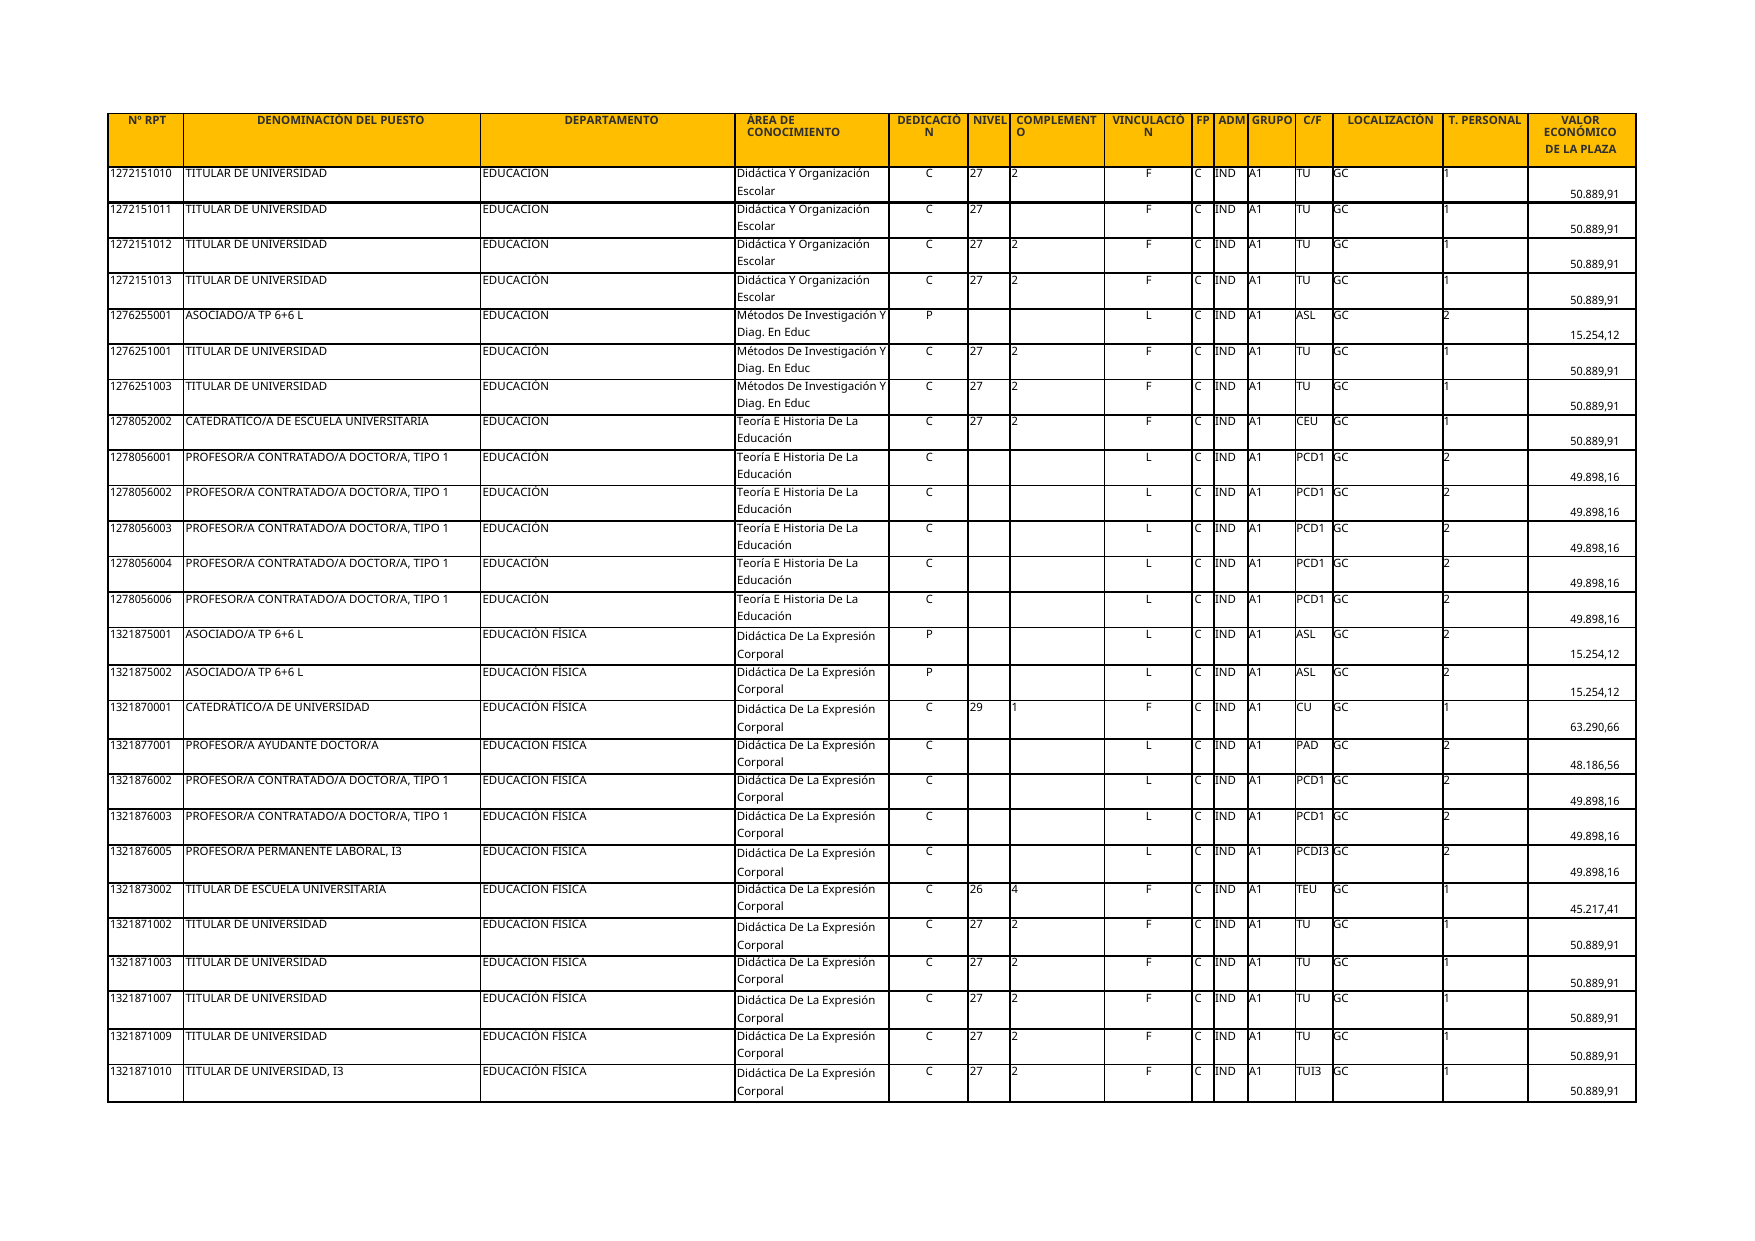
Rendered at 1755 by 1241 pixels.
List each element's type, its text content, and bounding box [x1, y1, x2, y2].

table_cell A1 [1249, 846, 1295, 882]
table_cell Didáctica De La Expresión Corporal [736, 919, 888, 955]
table_cell Métodos De Investigación Y Diag. En Educ [736, 345, 888, 379]
table_cell 1321876003 [109, 810, 183, 844]
table_cell C [890, 593, 967, 627]
table_cell Teoría E Historia De La Educación [736, 593, 888, 627]
table_cell ASOCIADO/A TP 6+6 L [184, 666, 480, 700]
table_cell [969, 557, 1009, 591]
table_cell EDUCACIÓN FÍSICA [481, 628, 734, 664]
table_cell 2 [1444, 628, 1527, 664]
table_cell A1 [1249, 416, 1295, 449]
table_cell IND [1215, 451, 1247, 485]
table_cell TITULAR DE UNIVERSIDAD [184, 919, 480, 955]
table_cell TITULAR DE UNIVERSIDAD [184, 274, 480, 308]
table_cell IND [1215, 557, 1247, 591]
table_cell C [890, 522, 967, 556]
table_cell F [1105, 992, 1191, 1028]
table_cell 2 [1011, 919, 1104, 955]
table_cell A1 [1249, 992, 1295, 1028]
table_header DEDICACIÓN [890, 114, 967, 166]
table_cell PROFESOR/A CONTRATADO/A DOCTOR/A, TIPO 1 [184, 451, 480, 485]
table_cell GC [1334, 957, 1442, 990]
table_cell GC [1334, 416, 1442, 449]
table_cell A1 [1249, 740, 1295, 773]
table_header VALOR ECONÓMICO DE LA PLAZA [1529, 114, 1635, 166]
table_cell CEU [1296, 416, 1332, 449]
table_cell [969, 846, 1009, 882]
table_cell EDUCACIÓN FÍSICA [481, 992, 734, 1028]
table_cell 27 [969, 380, 1009, 414]
table_cell F [1105, 919, 1191, 955]
table_cell PROFESOR/A PERMANENTE LABORAL, I3 [184, 846, 480, 882]
table_cell Didáctica De La Expresión Corporal [736, 884, 888, 917]
table_cell C [1193, 522, 1213, 556]
table_cell IND [1215, 846, 1247, 882]
table_cell 1272151010 [109, 168, 183, 201]
table_header NIVEL [969, 114, 1009, 166]
table_cell C [890, 701, 967, 737]
table_cell EDUCACIÓN [481, 239, 734, 272]
table_cell [1011, 557, 1104, 591]
table_cell C [890, 992, 967, 1028]
table_cell Didáctica De La Expresión Corporal [736, 628, 888, 664]
table_cell C [890, 740, 967, 773]
table_cell C [890, 451, 967, 485]
table_cell Didáctica Y Organización Escolar [736, 239, 888, 272]
table_cell C [1193, 557, 1213, 591]
table_cell 48.186,56 [1529, 740, 1635, 773]
table_cell TITULAR DE UNIVERSIDAD [184, 239, 480, 272]
table_header VINCULACIÓN [1105, 114, 1191, 166]
table_cell C [890, 1030, 967, 1064]
table_cell 1 [1011, 701, 1104, 737]
table_cell 1 [1444, 416, 1527, 449]
table_cell 1276255001 [109, 310, 183, 343]
table_cell GC [1334, 451, 1442, 485]
table_cell IND [1215, 919, 1247, 955]
table_cell A1 [1249, 1030, 1295, 1064]
table_cell A1 [1249, 957, 1295, 990]
table_cell C [1193, 310, 1213, 343]
table_cell TU [1296, 380, 1332, 414]
table_cell IND [1215, 810, 1247, 844]
table_cell EDUCACIÓN FÍSICA [481, 810, 734, 844]
table_cell TU [1296, 274, 1332, 308]
table_cell TU [1296, 345, 1332, 379]
table_cell 1321876005 [109, 846, 183, 882]
table_cell [1011, 810, 1104, 844]
table_cell L [1105, 740, 1191, 773]
table_cell C [890, 274, 967, 308]
table_cell F [1105, 204, 1191, 237]
table_cell C [1193, 380, 1213, 414]
table_cell Didáctica De La Expresión Corporal [736, 957, 888, 990]
table_cell P [890, 628, 967, 664]
table_cell EDUCACIÓN FÍSICA [481, 1065, 734, 1101]
table_cell 1272151013 [109, 274, 183, 308]
table_cell L [1105, 628, 1191, 664]
table_cell 1272151012 [109, 239, 183, 272]
table_cell 1 [1444, 919, 1527, 955]
table_cell IND [1215, 416, 1247, 449]
table_cell L [1105, 557, 1191, 591]
table_cell 2 [1011, 992, 1104, 1028]
table_cell PCD1 [1296, 593, 1332, 627]
table_cell 1321873002 [109, 884, 183, 917]
table_cell IND [1215, 1030, 1247, 1064]
table_cell [969, 451, 1009, 485]
table_cell IND [1215, 168, 1247, 201]
table_cell 1 [1444, 239, 1527, 272]
table_cell 50.889,91 [1529, 274, 1635, 308]
table_cell TITULAR DE UNIVERSIDAD [184, 345, 480, 379]
table_cell PROFESOR/A CONTRATADO/A DOCTOR/A, TIPO 1 [184, 557, 480, 591]
table_cell 4 [1011, 884, 1104, 917]
table_header DEPARTAMENTO [481, 114, 734, 166]
table_cell 1321877001 [109, 740, 183, 773]
table_header Nº RPT [109, 114, 183, 166]
table_cell A1 [1249, 919, 1295, 955]
table_cell [1011, 740, 1104, 773]
table_cell GC [1334, 810, 1442, 844]
table_cell PCD1 [1296, 557, 1332, 591]
table_cell 2 [1444, 557, 1527, 591]
table_cell Didáctica De La Expresión Corporal [736, 810, 888, 844]
table_cell 50.889,91 [1529, 919, 1635, 955]
table_cell A1 [1249, 522, 1295, 556]
table_header T. PERSONAL [1444, 114, 1527, 166]
table_cell EDUCACIÓN FÍSICA [481, 884, 734, 917]
table_cell F [1105, 1030, 1191, 1064]
table_cell IND [1215, 522, 1247, 556]
table_cell L [1105, 775, 1191, 808]
table_cell 2 [1011, 416, 1104, 449]
table_cell Didáctica De La Expresión Corporal [736, 740, 888, 773]
table_cell PROFESOR/A AYUDANTE DOCTOR/A [184, 740, 480, 773]
table_cell GC [1334, 557, 1442, 591]
table_cell IND [1215, 274, 1247, 308]
table_cell Didáctica De La Expresión Corporal [736, 666, 888, 700]
table_header GRUPO [1249, 114, 1295, 166]
table_cell [969, 628, 1009, 664]
table_cell 1 [1444, 701, 1527, 737]
table_cell C [890, 168, 967, 201]
table_cell PROFESOR/A CONTRATADO/A DOCTOR/A, TIPO 1 [184, 593, 480, 627]
table_cell ASOCIADO/A TP 6+6 L [184, 628, 480, 664]
table_cell EDUCACIÓN FÍSICA [481, 919, 734, 955]
table_cell TU [1296, 1030, 1332, 1064]
table_cell 1278056003 [109, 522, 183, 556]
table_cell GC [1334, 345, 1442, 379]
table_cell 15.254,12 [1529, 628, 1635, 664]
table_cell C [890, 884, 967, 917]
table_cell TUI3 [1296, 1065, 1332, 1101]
table_cell IND [1215, 1065, 1247, 1101]
table_cell Métodos De Investigación Y Diag. En Educ [736, 310, 888, 343]
table_cell A1 [1249, 557, 1295, 591]
table_cell Teoría E Historia De La Educación [736, 522, 888, 556]
table_cell GC [1334, 204, 1442, 237]
table_cell PROFESOR/A CONTRATADO/A DOCTOR/A, TIPO 1 [184, 775, 480, 808]
table_cell 1276251003 [109, 380, 183, 414]
table_cell 2 [1011, 380, 1104, 414]
table_cell C [890, 557, 967, 591]
table_cell C [890, 204, 967, 237]
table_cell A1 [1249, 884, 1295, 917]
table_cell IND [1215, 204, 1247, 237]
table_cell [1011, 775, 1104, 808]
table_cell TU [1296, 168, 1332, 201]
table_cell 50.889,91 [1529, 204, 1635, 237]
table_cell C [890, 416, 967, 449]
table_cell ASL [1296, 628, 1332, 664]
table_cell 49.898,16 [1529, 593, 1635, 627]
table_cell Didáctica Y Organización Escolar [736, 274, 888, 308]
table_cell CATEDRÁTICO/A DE UNIVERSIDAD [184, 701, 480, 737]
table_cell 1278056004 [109, 557, 183, 591]
table_cell [1011, 846, 1104, 882]
table_cell 49.898,16 [1529, 775, 1635, 808]
table_cell Teoría E Historia De La Educación [736, 416, 888, 449]
table_cell PCD1 [1296, 810, 1332, 844]
table_cell 27 [969, 204, 1009, 237]
table_cell 63.290,66 [1529, 701, 1635, 737]
table_cell EDUCACIÓN [481, 274, 734, 308]
table_cell 27 [969, 992, 1009, 1028]
table_cell 1321871010 [109, 1065, 183, 1101]
table_cell F [1105, 701, 1191, 737]
table_cell 50.889,91 [1529, 1030, 1635, 1064]
table_header ADM [1215, 114, 1247, 166]
table_cell F [1105, 345, 1191, 379]
table_cell Teoría E Historia De La Educación [736, 451, 888, 485]
table_cell 1321875002 [109, 666, 183, 700]
table_cell [969, 486, 1009, 520]
table_cell TU [1296, 239, 1332, 272]
table_cell GC [1334, 380, 1442, 414]
table_cell 50.889,91 [1529, 239, 1635, 272]
table_cell PCD1 [1296, 775, 1332, 808]
table_cell TITULAR DE ESCUELA UNIVERSITARIA [184, 884, 480, 917]
table_cell 1278056001 [109, 451, 183, 485]
table_cell EDUCACIÓN [481, 345, 734, 379]
table_cell GC [1334, 1030, 1442, 1064]
table_cell C [1193, 957, 1213, 990]
table_cell TEU [1296, 884, 1332, 917]
table_cell C [1193, 416, 1213, 449]
table_cell TU [1296, 919, 1332, 955]
table_cell C [1193, 666, 1213, 700]
table_cell 1321871003 [109, 957, 183, 990]
table_cell Didáctica Y Organización Escolar [736, 204, 888, 237]
table_cell 1278056002 [109, 486, 183, 520]
table_cell F [1105, 239, 1191, 272]
table_cell 49.898,16 [1529, 451, 1635, 485]
table_cell C [890, 380, 967, 414]
table_cell [1011, 628, 1104, 664]
table_cell F [1105, 380, 1191, 414]
table_cell C [1193, 593, 1213, 627]
table_cell C [1193, 1030, 1213, 1064]
table_cell EDUCACIÓN [481, 380, 734, 414]
table_cell TU [1296, 957, 1332, 990]
table_cell 2 [1444, 846, 1527, 882]
table_cell 27 [969, 239, 1009, 272]
table_cell C [1193, 628, 1213, 664]
table_cell L [1105, 810, 1191, 844]
table_cell C [1193, 846, 1213, 882]
table_cell IND [1215, 884, 1247, 917]
table_cell 45.217,41 [1529, 884, 1635, 917]
table_cell C [1193, 168, 1213, 201]
table_cell Didáctica De La Expresión Corporal [736, 775, 888, 808]
table_cell A1 [1249, 666, 1295, 700]
table_cell GC [1334, 486, 1442, 520]
table_header C/F [1296, 114, 1332, 166]
table_cell IND [1215, 486, 1247, 520]
table_cell 2 [1011, 957, 1104, 990]
table_cell C [1193, 274, 1213, 308]
table_cell 1278056006 [109, 593, 183, 627]
table_cell TITULAR DE UNIVERSIDAD [184, 380, 480, 414]
table_cell 2 [1444, 451, 1527, 485]
table_cell 27 [969, 919, 1009, 955]
table_cell EDUCACIÓN FÍSICA [481, 740, 734, 773]
table_cell 49.898,16 [1529, 557, 1635, 591]
table_cell TITULAR DE UNIVERSIDAD [184, 957, 480, 990]
table_cell 1 [1444, 168, 1527, 201]
table_cell TITULAR DE UNIVERSIDAD [184, 1030, 480, 1064]
table_cell IND [1215, 345, 1247, 379]
table_cell EDUCACIÓN [481, 416, 734, 449]
table_cell 2 [1444, 666, 1527, 700]
table_header LOCALIZACIÓN [1334, 114, 1442, 166]
table_cell IND [1215, 593, 1247, 627]
table_cell 2 [1444, 310, 1527, 343]
table_cell GC [1334, 846, 1442, 882]
table_cell 27 [969, 957, 1009, 990]
table_cell CU [1296, 701, 1332, 737]
table_cell 2 [1011, 274, 1104, 308]
table_cell IND [1215, 380, 1247, 414]
table_cell 29 [969, 701, 1009, 737]
table_cell 1321875001 [109, 628, 183, 664]
table_cell 15.254,12 [1529, 310, 1635, 343]
table_cell EDUCACIÓN FÍSICA [481, 701, 734, 737]
table_cell A1 [1249, 593, 1295, 627]
table_cell EDUCACIÓN FÍSICA [481, 957, 734, 990]
table_cell C [1193, 810, 1213, 844]
table_cell 15.254,12 [1529, 666, 1635, 700]
table_cell 2 [1444, 775, 1527, 808]
table_cell EDUCACIÓN [481, 557, 734, 591]
table_cell Métodos De Investigación Y Diag. En Educ [736, 380, 888, 414]
table_cell EDUCACIÓN [481, 204, 734, 237]
table_cell F [1105, 168, 1191, 201]
table_cell F [1105, 274, 1191, 308]
table_cell 27 [969, 345, 1009, 379]
table_cell 1321871007 [109, 992, 183, 1028]
table_cell [1011, 310, 1104, 343]
table_cell GC [1334, 239, 1442, 272]
table_cell 1276251001 [109, 345, 183, 379]
table_cell L [1105, 522, 1191, 556]
table_header FP [1193, 114, 1213, 166]
table_cell Didáctica De La Expresión Corporal [736, 846, 888, 882]
table_cell C [890, 775, 967, 808]
table_cell A1 [1249, 204, 1295, 237]
table_cell 1272151011 [109, 204, 183, 237]
table_cell 2 [1444, 740, 1527, 773]
table_cell L [1105, 451, 1191, 485]
table_cell IND [1215, 740, 1247, 773]
table_cell PCDI3 [1296, 846, 1332, 882]
table_cell 1321876002 [109, 775, 183, 808]
table_cell C [1193, 992, 1213, 1028]
table_cell GC [1334, 310, 1442, 343]
table_cell 49.898,16 [1529, 486, 1635, 520]
table_cell GC [1334, 666, 1442, 700]
table_cell 50.889,91 [1529, 380, 1635, 414]
table_cell 1 [1444, 274, 1527, 308]
table_cell 27 [969, 1030, 1009, 1064]
table_cell C [890, 846, 967, 882]
table_cell GC [1334, 1065, 1442, 1101]
table_cell ASOCIADO/A TP 6+6 L [184, 310, 480, 343]
table_cell A1 [1249, 168, 1295, 201]
table_cell PCD1 [1296, 451, 1332, 485]
table_cell PAD [1296, 740, 1332, 773]
table_cell C [890, 919, 967, 955]
table_cell GC [1334, 522, 1442, 556]
table_cell C [1193, 740, 1213, 773]
table_cell EDUCACIÓN FÍSICA [481, 666, 734, 700]
table_cell IND [1215, 628, 1247, 664]
table_cell F [1105, 884, 1191, 917]
table_header DENOMINACIÓN DEL PUESTO [184, 114, 480, 166]
table_cell GC [1334, 628, 1442, 664]
table_cell 27 [969, 168, 1009, 201]
table_cell C [1193, 239, 1213, 272]
table_cell P [890, 310, 967, 343]
table_cell C [1193, 884, 1213, 917]
table_cell 50.889,91 [1529, 1065, 1635, 1101]
table_cell [1011, 204, 1104, 237]
table_cell 50.889,91 [1529, 345, 1635, 379]
table_cell C [1193, 1065, 1213, 1101]
table_cell A1 [1249, 451, 1295, 485]
table_cell 50.889,91 [1529, 957, 1635, 990]
table_cell TITULAR DE UNIVERSIDAD, I3 [184, 1065, 480, 1101]
table_cell 2 [1011, 168, 1104, 201]
table_cell EDUCACIÓN [481, 486, 734, 520]
table_cell F [1105, 416, 1191, 449]
table_cell GC [1334, 740, 1442, 773]
table_cell L [1105, 593, 1191, 627]
table_cell 27 [969, 274, 1009, 308]
table_cell GC [1334, 593, 1442, 627]
table_cell EDUCACIÓN FÍSICA [481, 1030, 734, 1064]
table_cell ASL [1296, 310, 1332, 343]
table_cell A1 [1249, 310, 1295, 343]
table_cell 1 [1444, 345, 1527, 379]
table_cell Didáctica De La Expresión Corporal [736, 1065, 888, 1101]
table_cell EDUCACIÓN [481, 310, 734, 343]
table_cell C [890, 810, 967, 844]
table_cell 2 [1444, 486, 1527, 520]
table_cell PCD1 [1296, 486, 1332, 520]
table_cell 1278052002 [109, 416, 183, 449]
table_cell EDUCACIÓN [481, 593, 734, 627]
table_cell 26 [969, 884, 1009, 917]
table_cell EDUCACIÓN FÍSICA [481, 846, 734, 882]
table_cell 1 [1444, 204, 1527, 237]
table_cell PROFESOR/A CONTRATADO/A DOCTOR/A, TIPO 1 [184, 810, 480, 844]
table_cell 2 [1444, 522, 1527, 556]
table_cell C [890, 239, 967, 272]
table_cell IND [1215, 310, 1247, 343]
table_cell IND [1215, 239, 1247, 272]
table_cell 1321871009 [109, 1030, 183, 1064]
table_cell 1 [1444, 380, 1527, 414]
table_cell 1 [1444, 957, 1527, 990]
table_cell A1 [1249, 628, 1295, 664]
table_cell IND [1215, 666, 1247, 700]
table_cell TU [1296, 204, 1332, 237]
table_cell C [890, 486, 967, 520]
table_cell TITULAR DE UNIVERSIDAD [184, 204, 480, 237]
table_cell L [1105, 310, 1191, 343]
table_cell CATEDRÁTICO/A DE ESCUELA UNIVERSITARIA [184, 416, 480, 449]
table_cell ASL [1296, 666, 1332, 700]
table_cell [1011, 451, 1104, 485]
table_cell A1 [1249, 380, 1295, 414]
table_cell [969, 522, 1009, 556]
table_cell IND [1215, 957, 1247, 990]
table_cell GC [1334, 919, 1442, 955]
table_cell 50.889,91 [1529, 168, 1635, 201]
table_cell GC [1334, 775, 1442, 808]
table_cell PROFESOR/A CONTRATADO/A DOCTOR/A, TIPO 1 [184, 486, 480, 520]
table_cell C [890, 957, 967, 990]
table_cell [969, 740, 1009, 773]
table_cell IND [1215, 992, 1247, 1028]
table_cell PROFESOR/A CONTRATADO/A DOCTOR/A, TIPO 1 [184, 522, 480, 556]
table_cell EDUCACIÓN [481, 451, 734, 485]
table_cell A1 [1249, 701, 1295, 737]
table_cell IND [1215, 701, 1247, 737]
table_cell EDUCACIÓN [481, 522, 734, 556]
table_cell Didáctica De La Expresión Corporal [736, 701, 888, 737]
table_cell GC [1334, 274, 1442, 308]
table_cell A1 [1249, 274, 1295, 308]
table_cell [1011, 593, 1104, 627]
table_cell A1 [1249, 239, 1295, 272]
table_cell A1 [1249, 345, 1295, 379]
table_cell A1 [1249, 1065, 1295, 1101]
table_cell C [1193, 919, 1213, 955]
table_cell Teoría E Historia De La Educación [736, 557, 888, 591]
table_cell [1011, 522, 1104, 556]
table_cell 1321870001 [109, 701, 183, 737]
table_cell EDUCACIÓN FÍSICA [481, 775, 734, 808]
table_cell GC [1334, 168, 1442, 201]
table_cell PCD1 [1296, 522, 1332, 556]
table_cell F [1105, 957, 1191, 990]
table_cell C [1193, 451, 1213, 485]
table_cell 49.898,16 [1529, 522, 1635, 556]
table_cell 1 [1444, 992, 1527, 1028]
table_cell GC [1334, 992, 1442, 1028]
table_header ÁREA DE CONOCIMIENTO [736, 114, 888, 166]
table_cell [969, 775, 1009, 808]
table_cell C [1193, 204, 1213, 237]
table_cell C [1193, 701, 1213, 737]
table_cell [969, 593, 1009, 627]
table_cell P [890, 666, 967, 700]
table_cell GC [1334, 701, 1442, 737]
table_cell GC [1334, 884, 1442, 917]
table_cell 1 [1444, 884, 1527, 917]
table_cell 49.898,16 [1529, 846, 1635, 882]
table_cell Didáctica De La Expresión Corporal [736, 1030, 888, 1064]
table_header COMPLEMENTO [1011, 114, 1104, 166]
table_cell A1 [1249, 486, 1295, 520]
table_cell 1 [1444, 1030, 1527, 1064]
table_cell C [1193, 775, 1213, 808]
table_cell C [1193, 345, 1213, 379]
table_cell C [890, 345, 967, 379]
table_cell L [1105, 666, 1191, 700]
table_cell 1 [1444, 1065, 1527, 1101]
table_cell C [1193, 486, 1213, 520]
table_cell [969, 666, 1009, 700]
table_cell IND [1215, 775, 1247, 808]
table_cell Didáctica De La Expresión Corporal [736, 992, 888, 1028]
table_cell 27 [969, 416, 1009, 449]
table_cell 1321871002 [109, 919, 183, 955]
table_cell A1 [1249, 775, 1295, 808]
table_cell 2 [1444, 593, 1527, 627]
table_cell C [890, 1065, 967, 1101]
table_cell 2 [1011, 1030, 1104, 1064]
table_cell TITULAR DE UNIVERSIDAD [184, 168, 480, 201]
table_cell L [1105, 486, 1191, 520]
table_cell 2 [1011, 1065, 1104, 1101]
table_cell Teoría E Historia De La Educación [736, 486, 888, 520]
table_cell L [1105, 846, 1191, 882]
table_cell F [1105, 1065, 1191, 1101]
table_cell 50.889,91 [1529, 992, 1635, 1028]
table_cell [1011, 666, 1104, 700]
table_cell Didáctica Y Organización Escolar [736, 168, 888, 201]
table_cell [1011, 486, 1104, 520]
table_cell EDUCACIÓN [481, 168, 734, 201]
table_cell [969, 810, 1009, 844]
table_cell 50.889,91 [1529, 416, 1635, 449]
table_cell TU [1296, 992, 1332, 1028]
table_cell 2 [1444, 810, 1527, 844]
table_cell A1 [1249, 810, 1295, 844]
table_cell 27 [969, 1065, 1009, 1101]
table_cell TITULAR DE UNIVERSIDAD [184, 992, 480, 1028]
table_cell 49.898,16 [1529, 810, 1635, 844]
table_cell [969, 310, 1009, 343]
table_cell 2 [1011, 239, 1104, 272]
table_cell 2 [1011, 345, 1104, 379]
